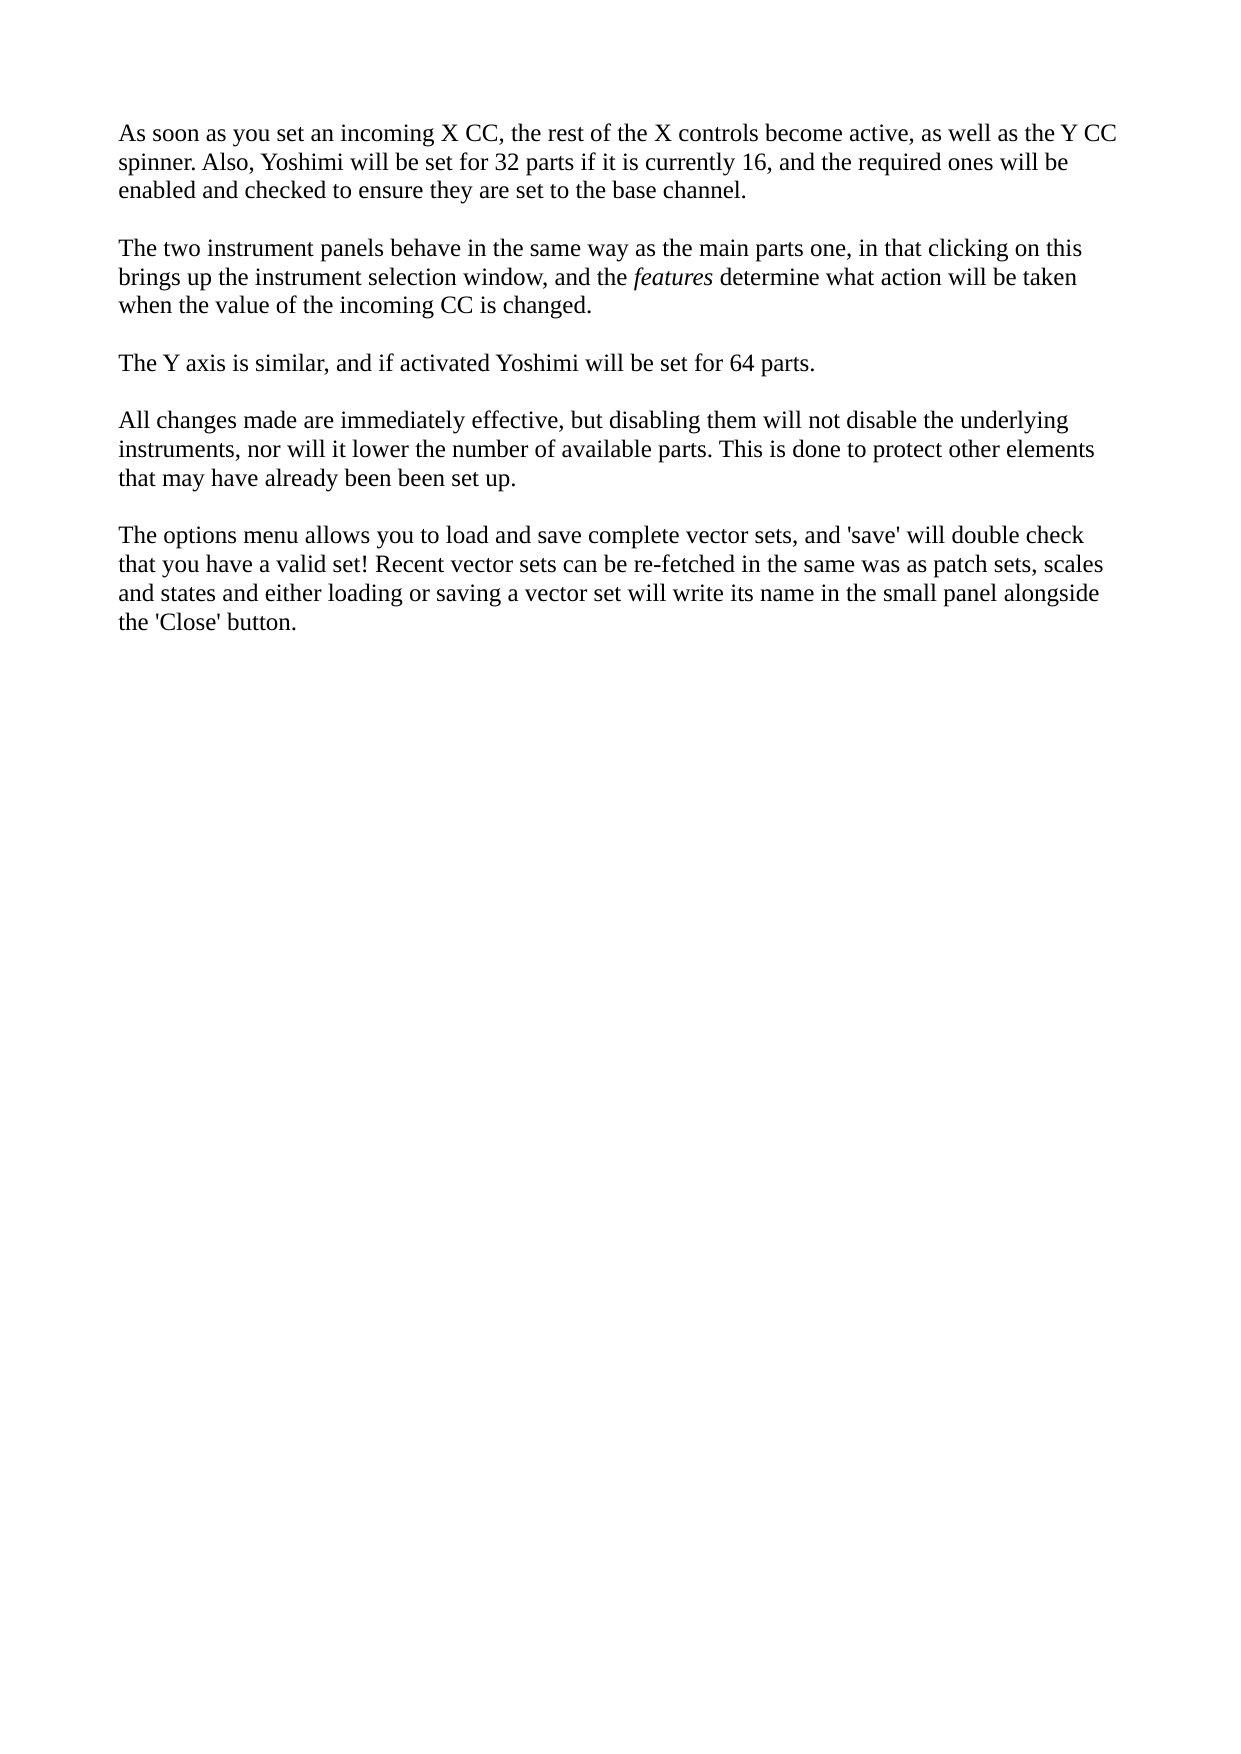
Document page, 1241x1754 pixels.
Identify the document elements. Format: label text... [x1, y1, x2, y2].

text The two instrument panels behave in the same way as the main parts one, in that clicking on this brings up the instrument selection window, and the features determine what action will be taken when the value of the incoming CC is changed. [118, 233, 1122, 319]
text The Y axis is similar, and if activated Yoshimi will be set for 64 parts. [118, 348, 1122, 377]
text The options menu allows you to load and save complete vector sets, and 'save' will double check that you have a valid set! Recent vector sets can be re-fetched in the same was as patch sets, scales and states and either loading or saving a vector set will write its name in the small panel alongside the 'Close' button. [118, 521, 1122, 636]
text All changes made are immediately effective, but disabling them will not disable the underlying instruments, nor will it lower the number of available parts. This is done to protect other elements that may have already been been set up. [118, 406, 1122, 492]
text As soon as you set an incoming X CC, the rest of the X controls become active, as well as the Y CC spinner. Also, Yoshimi will be set for 32 parts if it is currently 16, and the required ones will be enabled and checked to ensure they are set to the base channel. [118, 118, 1122, 204]
